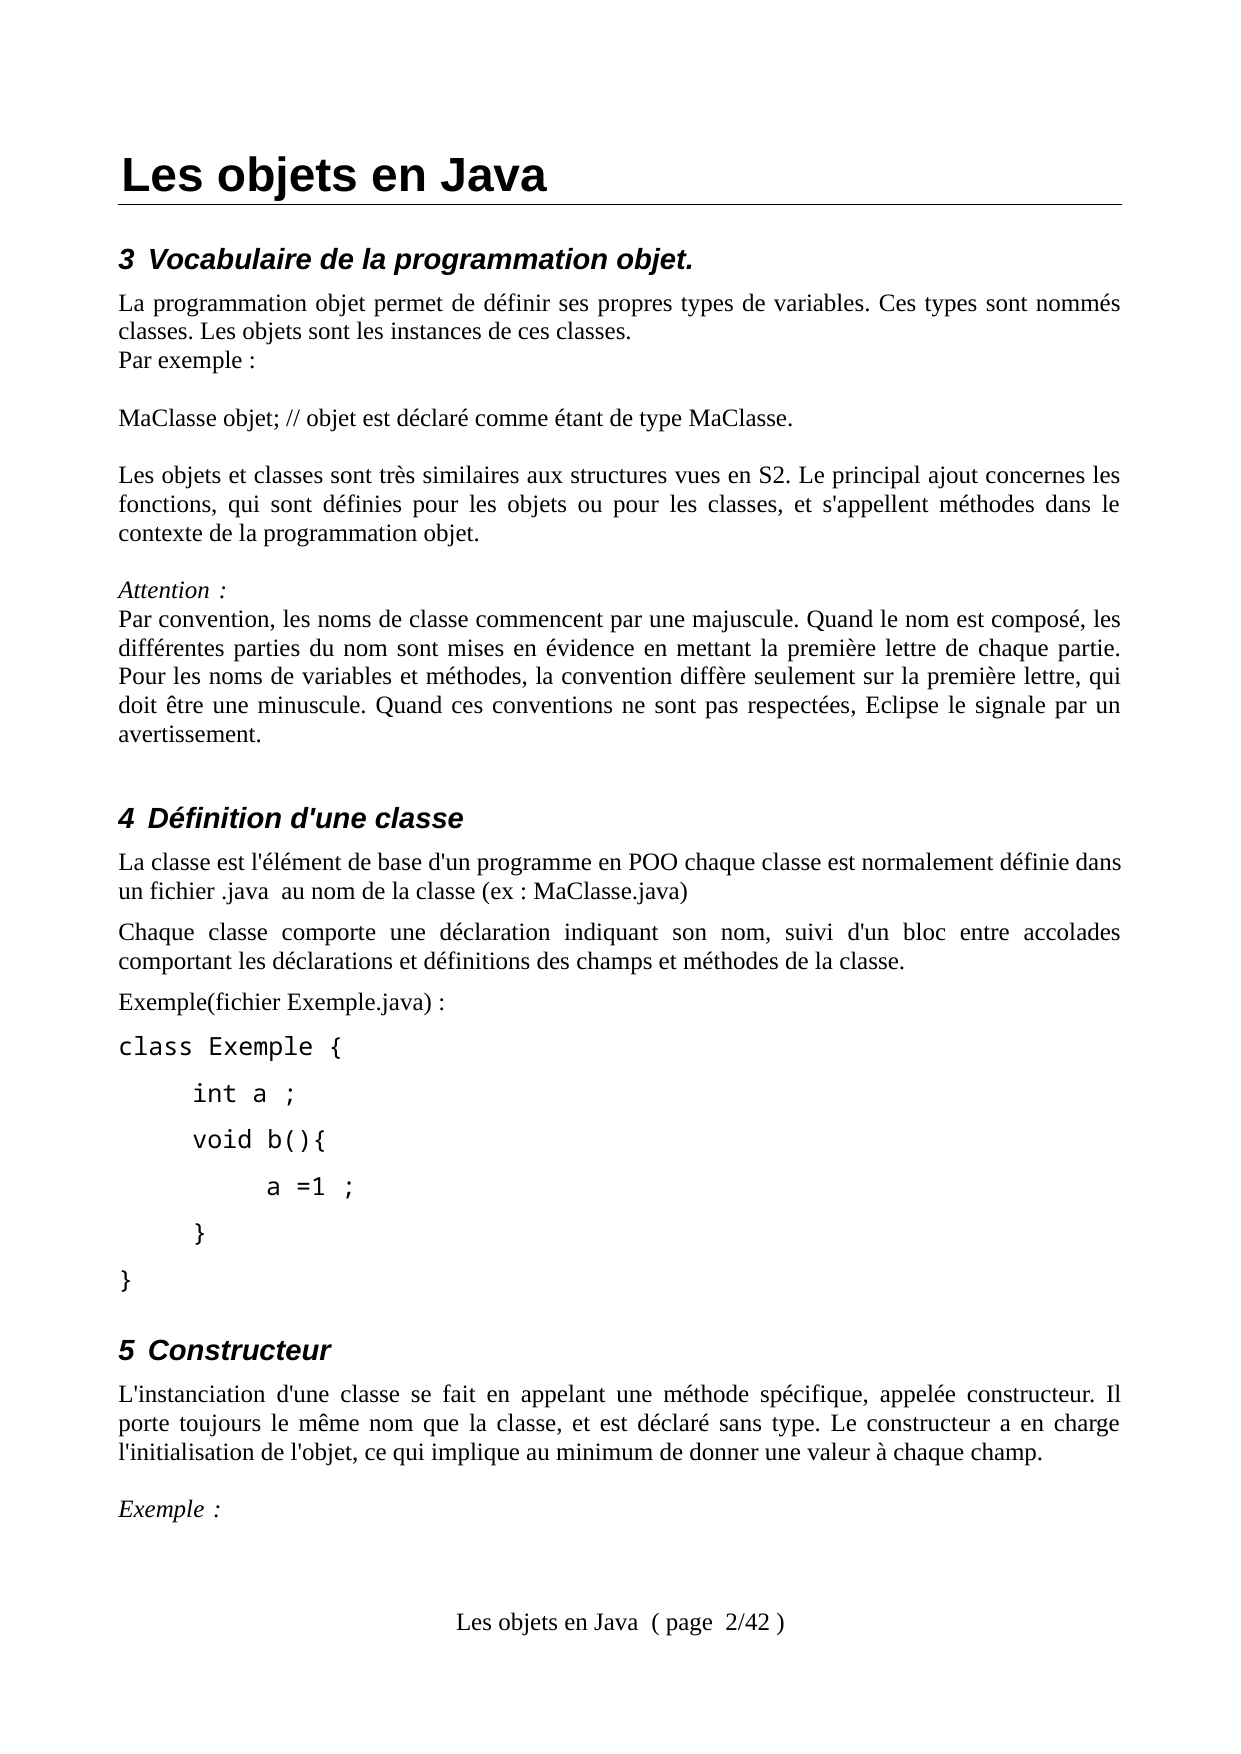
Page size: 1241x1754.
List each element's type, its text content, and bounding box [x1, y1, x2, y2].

subtitle Les objets en Java [118, 143, 1122, 204]
text Attention : Par convention, les noms de classe commencent par une majuscule. Quand le nom est composé, les différentes parties du nom sont mises en évidence en mettant la première lettre de chaque partie. Pour les noms de variables et méthodes, la convention diffère seulement sur la première lettre, qui doit être une minuscule. Quand ces conventions ne sont pas respectées, Eclipse le signale par un avertissement. [118, 575, 1122, 748]
text Par exemple : [118, 345, 1122, 374]
text Exemple(fichier Exemple.java) : [118, 987, 1122, 1016]
text Chaque classe comporte une déclaration indiquant son nom, suivi d'un bloc entre accolades comportant les déclarations et définitions des champs et méthodes de la classe. [118, 917, 1122, 975]
text L'instanciation d'une classe se fait en appelant une méthode spécifique, appelée constructeur. Il porte toujours le même nom que la classe, et est déclaré sans type. Le constructeur a en charge l'initialisation de l'objet, ce qui implique au minimum de donner une valeur à chaque champ. [118, 1379, 1122, 1465]
text Les objets et classes sont très similaires aux structures vues en S2. Le principal ajout concernes les fonctions, qui sont définies pour les objets ou pour les classes, et s'appellent méthodes dans le contexte de la programmation objet. [118, 460, 1122, 546]
text Exemple : [118, 1494, 1122, 1523]
text int a ; [118, 1075, 1122, 1109]
text class Exemple { [118, 1029, 1122, 1063]
text } [118, 1215, 1122, 1249]
text La classe est l'élément de base d'un programme en POO chaque classe est normalement définie dans un fichier .java au nom de la classe (ex : MaClasse.java) [118, 847, 1122, 905]
subtitle Constructeur [118, 1333, 1122, 1367]
text MaClasse objet; // objet est déclaré comme étant de type MaClasse. [118, 403, 1122, 431]
text } [118, 1262, 1122, 1296]
text La programmation objet permet de définir ses propres types de variables. Ces types sont nommés classes. Les objets sont les instances de ces classes. [118, 288, 1122, 345]
subtitle Définition d'une classe [118, 801, 1122, 835]
text void b(){ [118, 1122, 1122, 1156]
text a =1 ; [118, 1168, 1122, 1202]
subtitle Vocabulaire de la programmation objet. [118, 242, 1122, 275]
